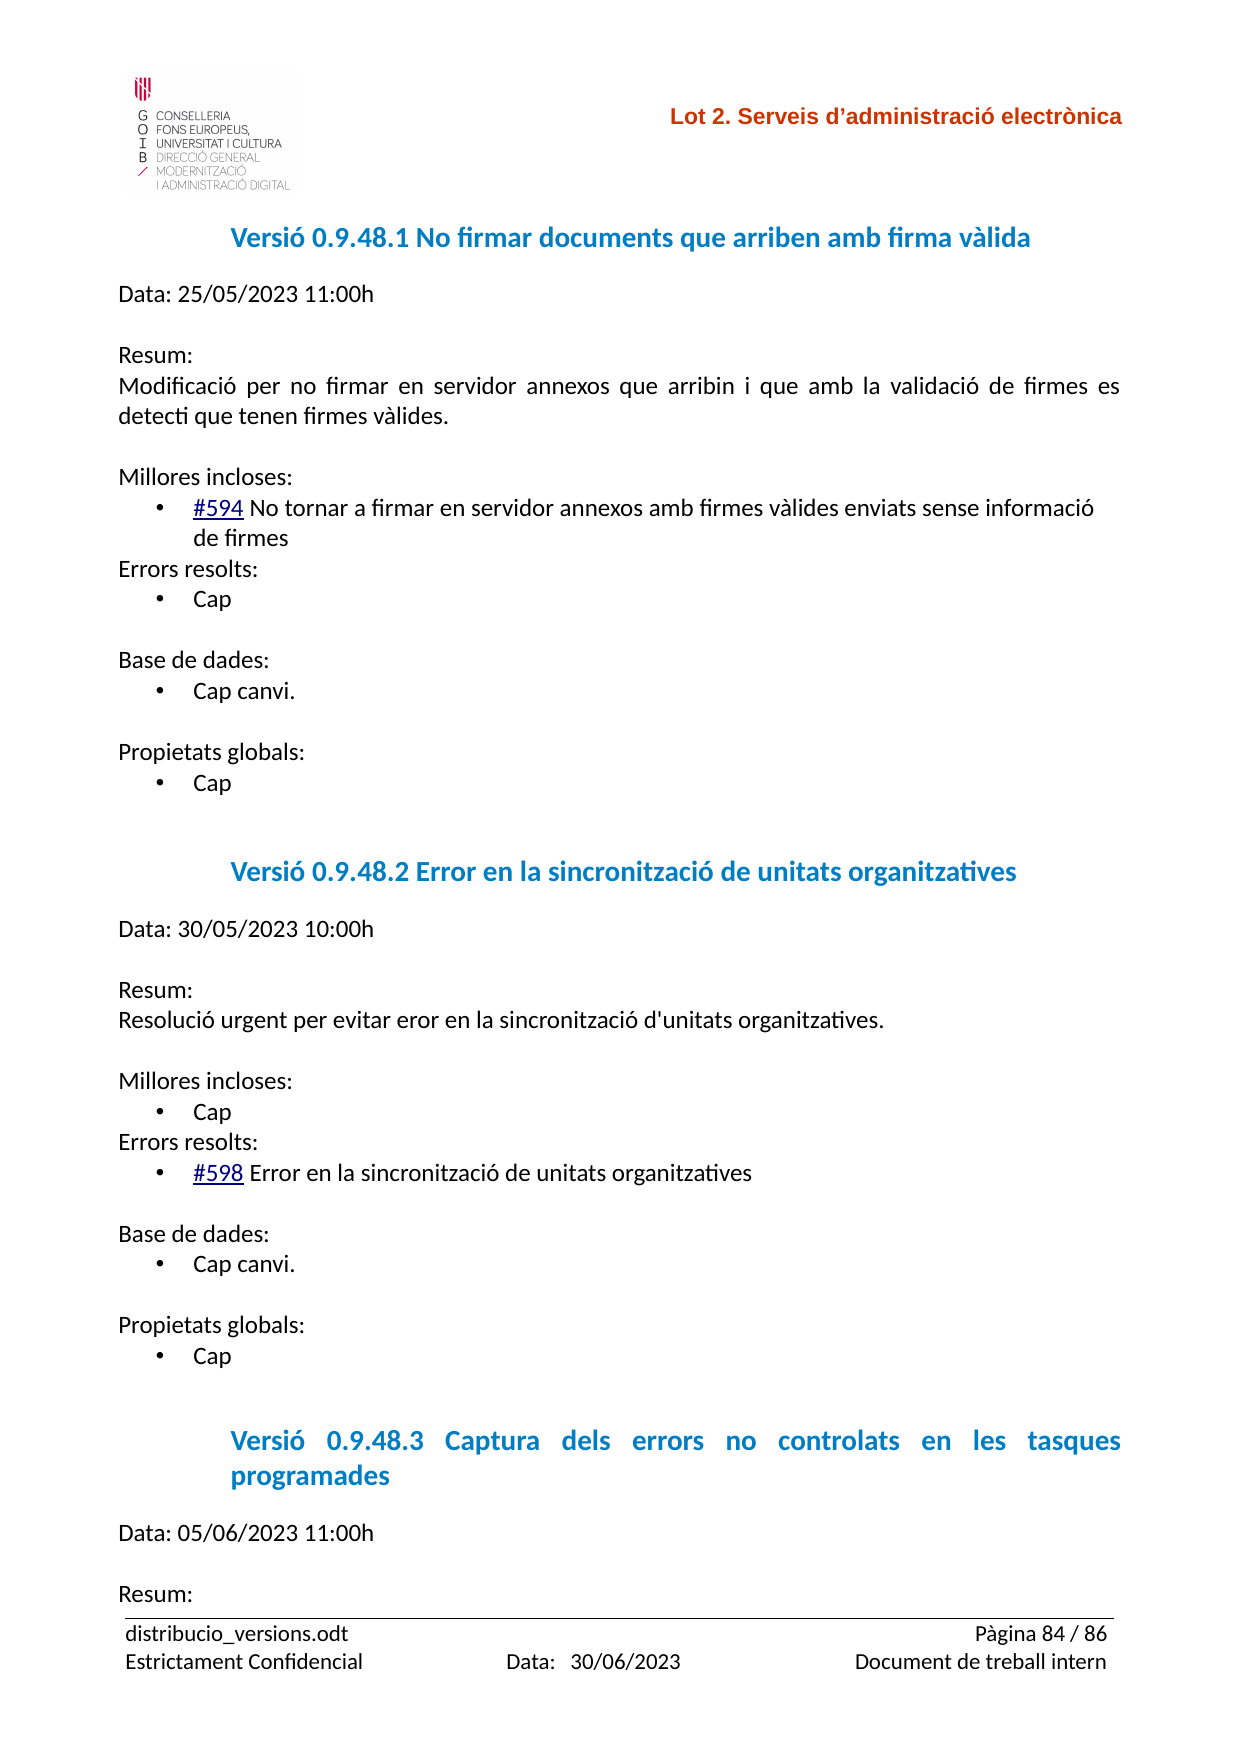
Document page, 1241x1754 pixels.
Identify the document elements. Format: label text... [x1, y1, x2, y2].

list #598 Error en la sincronització de unitats organitzatives [156, 1157, 1122, 1187]
list Cap [156, 1096, 1122, 1126]
text Data: 25/05/2023 11:00h [118, 278, 1122, 309]
subtitle Versió 0.9.48.2 Error en la sincronització de unitats organitzatives [153, 853, 1122, 889]
text Propietats globals: [118, 1309, 1122, 1340]
text Resum: [118, 339, 1122, 370]
text Resum: [118, 1578, 1122, 1608]
text Errors resolts: [118, 1126, 1122, 1157]
text Resolució urgent per evitar eror en la sincronització d'unitats organitzatives. [118, 1004, 1122, 1035]
list Cap canvi. [156, 1248, 1122, 1279]
text Resum: [118, 974, 1122, 1004]
subtitle Versió 0.9.48.1 No firmar documents que arriben amb firma vàlida [153, 219, 1122, 255]
text Base de dades: [118, 645, 1122, 675]
text Data: 30/05/2023 10:00h [118, 913, 1122, 943]
subtitle Versió 0.9.48.3 Captura dels errors no controlats en les tasques programades [153, 1422, 1122, 1493]
text Millores incloses: [118, 1065, 1122, 1096]
text Errors resolts: [118, 553, 1122, 584]
list Cap [156, 767, 1122, 797]
list Cap [156, 584, 1122, 614]
picture [126, 70, 299, 197]
text Propietats globals: [118, 736, 1122, 767]
list #594 No tornar a firmar en servidor annexos amb firmes vàlides enviats sense informació de firmes [156, 492, 1122, 553]
text Base de dades: [118, 1218, 1122, 1248]
text Data: 05/06/2023 11:00h [118, 1517, 1122, 1547]
text Millores incloses: [118, 462, 1122, 492]
list Cap [156, 1340, 1122, 1371]
list Cap canvi. [156, 675, 1122, 706]
text Modificació per no firmar en servidor annexos que arribin i que amb la validació de firmes es detecti que tenen firmes vàlides. [118, 370, 1122, 431]
